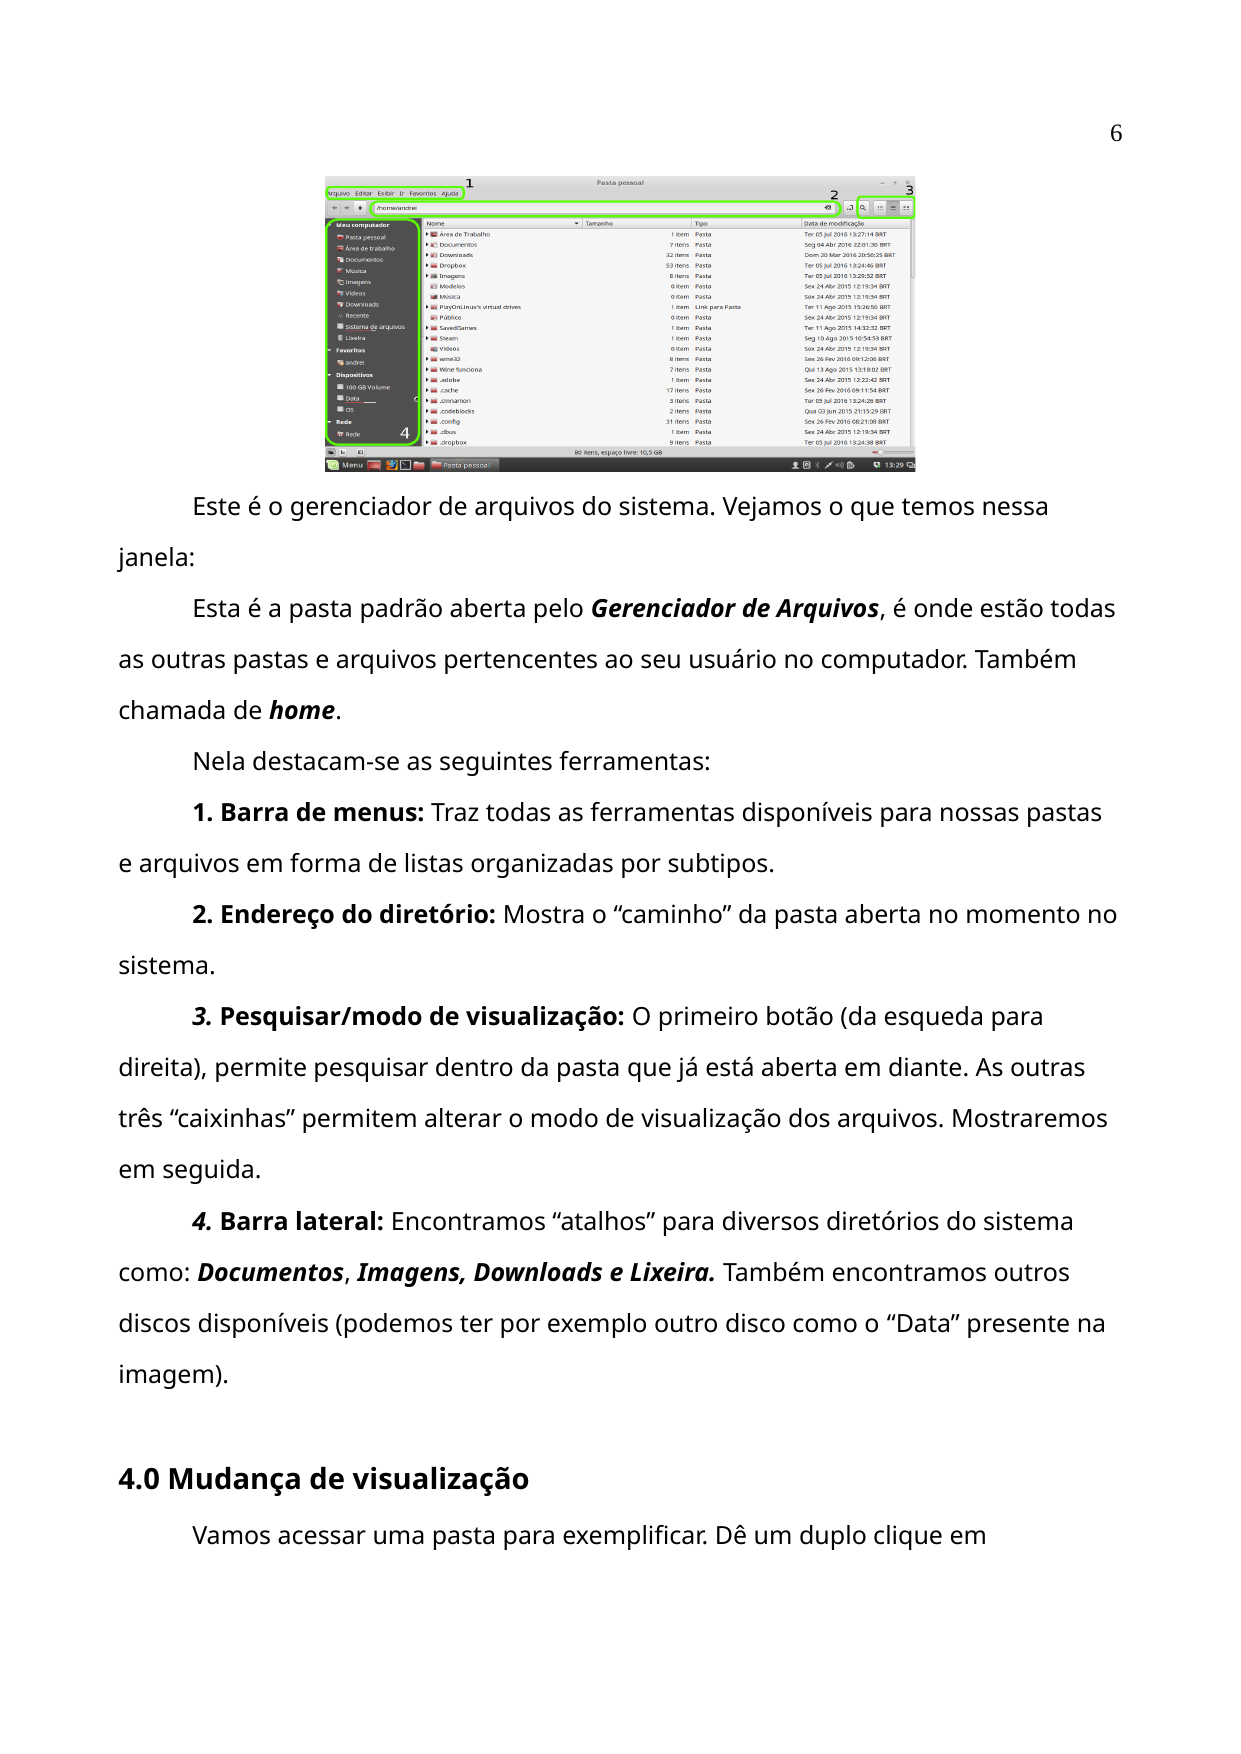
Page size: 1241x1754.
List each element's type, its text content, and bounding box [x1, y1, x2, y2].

picture [325, 176, 916, 472]
text 4.0 Mudança de visualização [118, 1458, 1122, 1498]
text Este é o gerenciador de arquivos do sistema. Vejamos o que temos nessa janela: [118, 472, 1122, 574]
text 1. Barra de menus: Traz todas as ferramentas disponíveis para nossas pastas e arquivos em forma de listas organizadas por subtipos. [118, 795, 1122, 880]
text 4. Barra lateral: Encontramos “atalhos” para diversos diretórios do sistema como: Documentos, Imagens, Downloads e Lixeira. Também encontramos outros discos disponíveis (podemos ter por exemplo outro disco como o “Data” presente na imagem). [118, 1203, 1122, 1390]
text 3. Pesquisar/modo de visualização: O primeiro botão (da esqueda para direita), permite pesquisar dentro da pasta que já está aberta em diante. As outras três “caixinhas” permitem alterar o modo de visualização dos arquivos. Mostraremos em seguida. [118, 999, 1122, 1186]
text Esta é a pasta padrão aberta pelo Gerenciador de Arquivos, é onde estão todas as outras pastas e arquivos pertencentes ao seu usuário no computador. Também chamada de home. [118, 591, 1122, 727]
text Nela destacam-se as seguintes ferramentas: [118, 744, 1122, 778]
text Vamos acessar uma pasta para exemplificar. Dê um duplo clique em [118, 1518, 1122, 1552]
text 2. Endereço do diretório: Mostra o “caminho” da pasta aberta no momento no sistema. [118, 897, 1122, 982]
